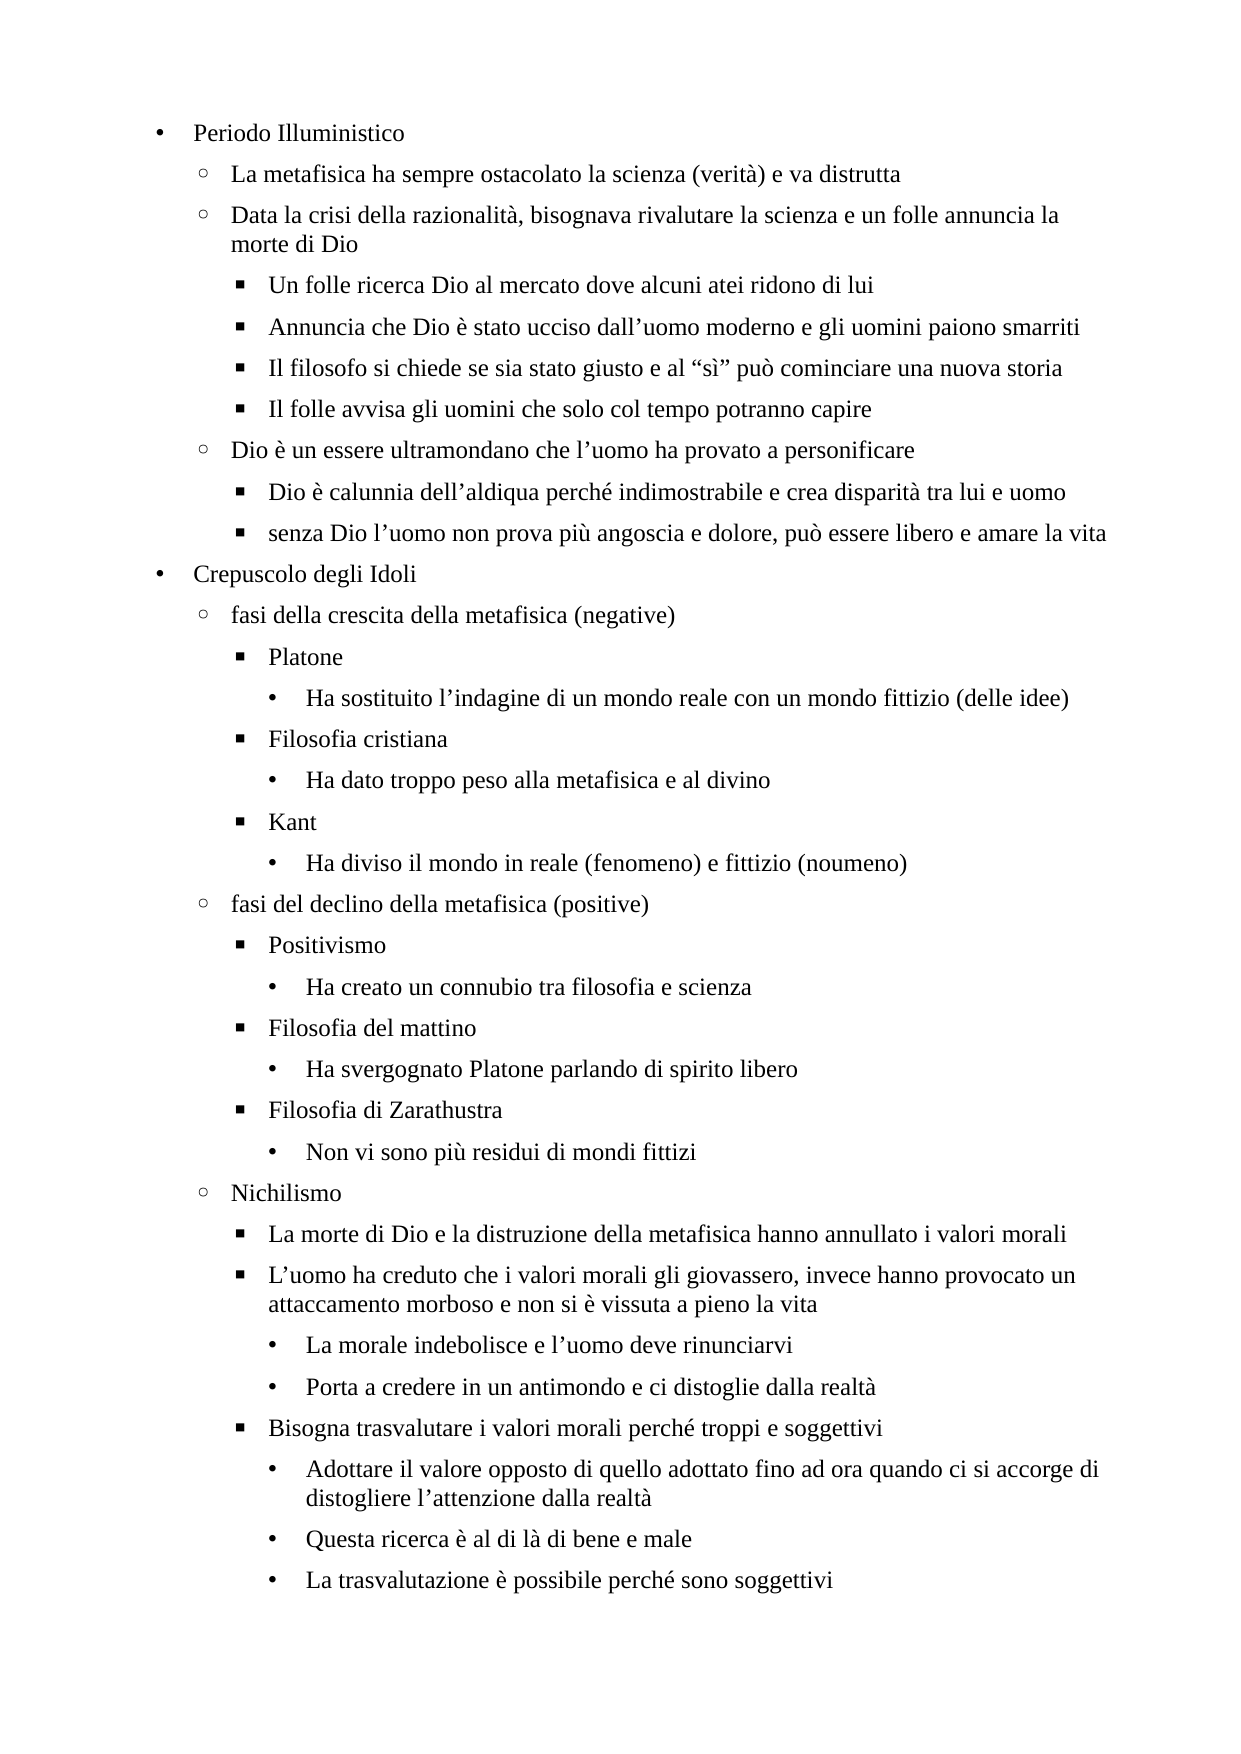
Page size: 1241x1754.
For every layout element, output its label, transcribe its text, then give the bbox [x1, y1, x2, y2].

list Adottare il valore opposto di quello adottato fino ad ora quando ci si accorge di distogliere l’attenzione dalla realtà [268, 1454, 1122, 1512]
list Ha creato un connubio tra filosofia e scienza [268, 972, 1122, 1001]
list Data la crisi della razionalità, bisognava rivalutare la scienza e un folle annuncia la morte di Dio [193, 201, 1122, 258]
list fasi della crescita della metafisica (negative) [193, 601, 1122, 629]
list Questa ricerca è al di là di bene e male [268, 1524, 1122, 1553]
list Filosofia cristiana [231, 724, 1122, 753]
list Filosofia di Zarathustra [231, 1096, 1122, 1124]
list Annuncia che Dio è stato ucciso dall’uomo moderno e gli uomini paiono smarriti [231, 312, 1122, 341]
list Filosofia del mattino [231, 1013, 1122, 1042]
list Porta a credere in un antimondo e ci distoglie dalla realtà [268, 1372, 1122, 1401]
list fasi del declino della metafisica (positive) [193, 889, 1122, 918]
list La metafisica ha sempre ostacolato la scienza (verità) e va distrutta [193, 159, 1122, 188]
list La morale indebolisce e l’uomo deve rinunciarvi [268, 1331, 1122, 1359]
list Nichilismo [193, 1178, 1122, 1207]
list Crepuscolo degli Idoli [156, 559, 1122, 588]
list Non vi sono più residui di mondi fittizi [268, 1137, 1122, 1166]
list Platone [231, 642, 1122, 671]
list Il folle avvisa gli uomini che solo col tempo potranno capire [231, 394, 1122, 423]
list L’uomo ha creduto che i valori morali gli giovassero, invece hanno provocato un attaccamento morboso e non si è vissuta a pieno la vita [231, 1261, 1122, 1318]
list Bisogna trasvalutare i valori morali perché troppi e soggettivi [231, 1413, 1122, 1442]
list Positivismo [231, 931, 1122, 959]
list Un folle ricerca Dio al mercato dove alcuni atei ridono di lui [231, 271, 1122, 299]
list Ha svergognato Platone parlando di spirito libero [268, 1054, 1122, 1083]
list senza Dio l’uomo non prova più angoscia e dolore, può essere libero e amare la vita [231, 518, 1122, 547]
list Dio è un essere ultramondano che l’uomo ha provato a personificare [193, 436, 1122, 464]
list Ha diviso il mondo in reale (fenomeno) e fittizio (noumeno) [268, 848, 1122, 877]
list Periodo Illuministico [156, 118, 1122, 147]
list La trasvalutazione è possibile perché sono soggettivi [268, 1566, 1122, 1594]
list Il filosofo si chiede se sia stato giusto e al “sì” può cominciare una nuova storia [231, 353, 1122, 382]
list Dio è calunnia dell’aldiqua perché indimostrabile e crea disparità tra lui e uomo [231, 477, 1122, 506]
list La morte di Dio e la distruzione della metafisica hanno annullato i valori morali [231, 1219, 1122, 1248]
list Kant [231, 807, 1122, 836]
list Ha sostituito l’indagine di un mondo reale con un mondo fittizio (delle idee) [268, 683, 1122, 712]
list Ha dato troppo peso alla metafisica e al divino [268, 766, 1122, 794]
